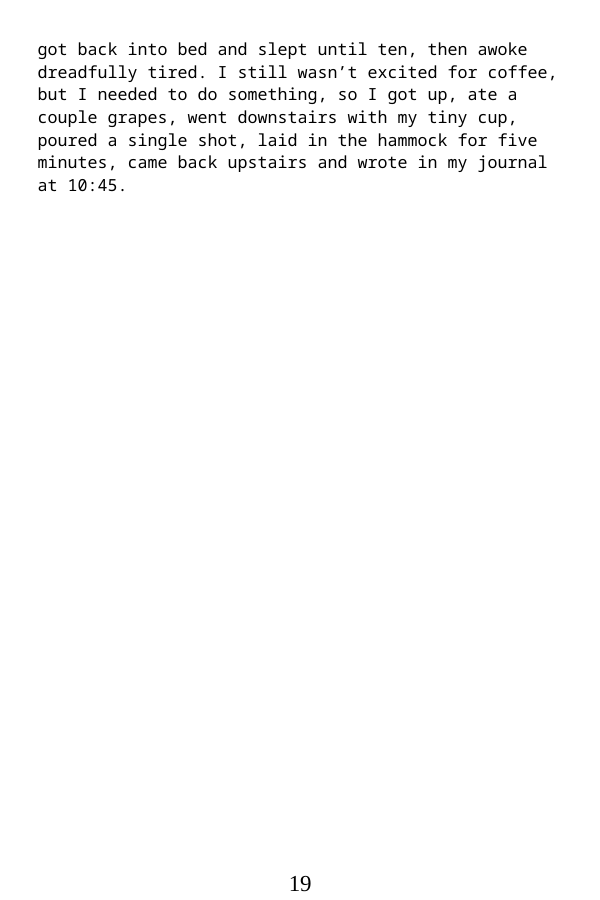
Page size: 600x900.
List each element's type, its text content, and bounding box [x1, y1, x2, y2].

text got back into bed and slept until ten, then awoke dreadfully tired. I still wasn’t excited for coffee, but I needed to do something, so I got up, ate a couple grapes, went downstairs with my tiny cup, poured a single shot, laid in the hammock for five minutes, came back upstairs and wrote in my journal at 10:45. [37, 37, 562, 196]
